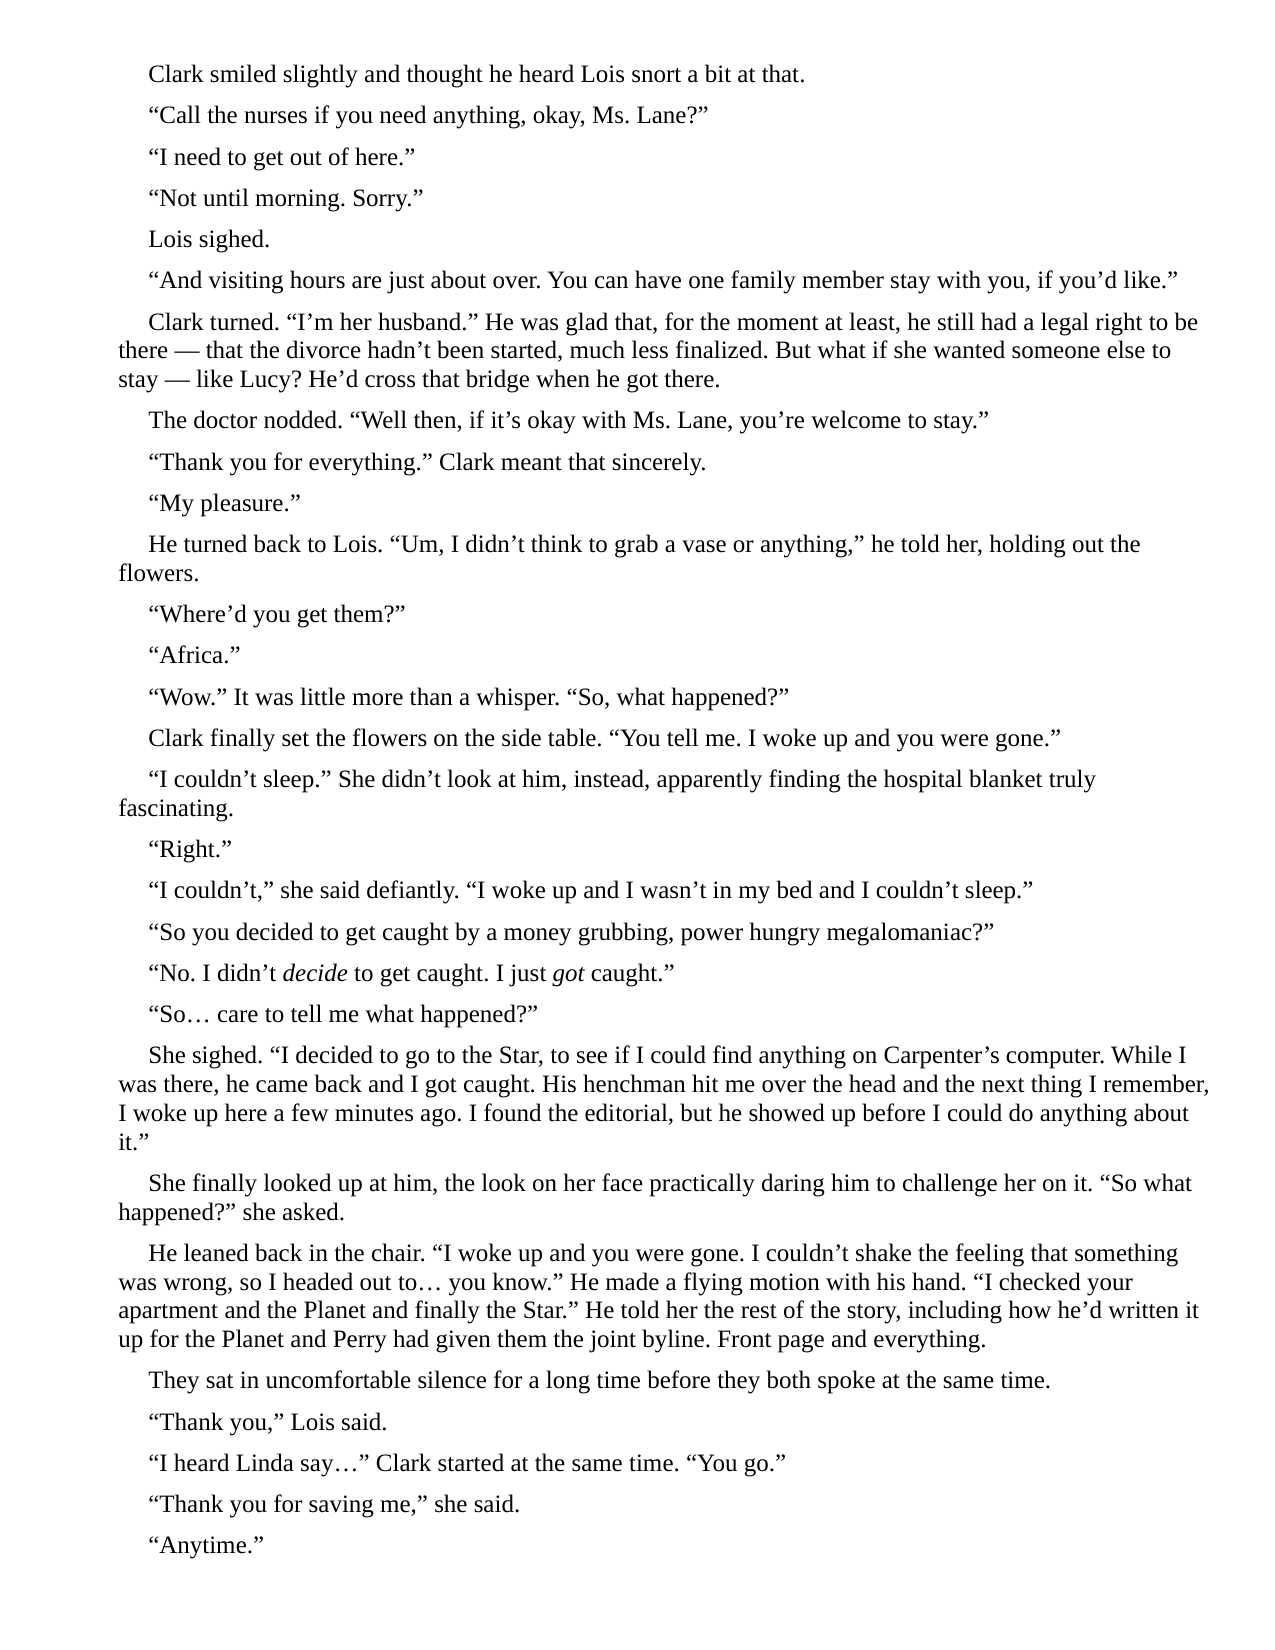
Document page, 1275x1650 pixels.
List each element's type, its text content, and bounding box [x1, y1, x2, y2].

text “Not until morning. Sorry.” [118, 183, 1216, 212]
text He turned back to Lois. “Um, I didn’t think to grab a vase or anything,” he told her, holding out the flowers. [118, 529, 1216, 587]
text “My pleasure.” [118, 488, 1216, 517]
text Clark smiled slightly and thought he heard Lois snort a bit at that. [118, 59, 1216, 88]
text “So you decided to get caught by a money grubbing, power hungry megalomaniac?” [118, 917, 1216, 945]
text “I heard Linda say…” Clark started at the same time. “You go.” [118, 1448, 1216, 1477]
text “I need to get out of here.” [118, 142, 1216, 170]
text “Africa.” [118, 640, 1216, 669]
text “Wow.” It was little more than a whisper. “So, what happened?” [118, 682, 1216, 710]
text “And visiting hours are just about over. You can have one family member stay with you, if you’d like.” [118, 265, 1216, 294]
text She finally looked up at him, the look on her face practically daring him to challenge her on it. “So what happened?” she asked. [118, 1168, 1216, 1225]
text The doctor nodded. “Well then, if it’s okay with Ms. Lane, you’re welcome to stay.” [118, 405, 1216, 434]
text “Right.” [118, 834, 1216, 863]
text “Thank you,” Lois said. [118, 1407, 1216, 1435]
text “Thank you for everything.” Clark meant that sincerely. [118, 447, 1216, 475]
text “Anytime.” [118, 1530, 1216, 1559]
text Clark finally set the flowers on the side table. “You tell me. I woke up and you were gone.” [118, 723, 1216, 752]
text He leaned back in the chair. “I woke up and you were gone. I couldn’t shake the feeling that something was wrong, so I headed out to… you know.” He made a flying motion with his hand. “I checked your apartment and the Planet and finally the Star.” He told her the rest of the story, including how he’d written it up for the Planet and Perry had given them the joint byline. Front page and everything. [118, 1238, 1216, 1353]
text “No. I didn’t decide to get caught. I just got caught.” [118, 958, 1216, 987]
text “Thank you for saving me,” she said. [118, 1489, 1216, 1518]
text “So… care to tell me what happened?” [118, 999, 1216, 1028]
text Clark turned. “I’m her husband.” He was glad that, for the moment at least, he still had a legal right to be there — that the divorce hadn’t been started, much less finalized. But what if she wanted someone else to stay — like Lucy? He’d cross that bridge when he got there. [118, 307, 1216, 393]
text “I couldn’t,” she said defiantly. “I woke up and I wasn’t in my bed and I couldn’t sleep.” [118, 875, 1216, 904]
text “Where’d you get them?” [118, 599, 1216, 628]
text They sat in uncomfortable silence for a long time before they both spoke at the same time. [118, 1365, 1216, 1394]
text “Call the nurses if you need anything, okay, Ms. Lane?” [118, 100, 1216, 129]
text “I couldn’t sleep.” She didn’t look at him, instead, apparently finding the hospital blanket truly fascinating. [118, 764, 1216, 822]
text She sighed. “I decided to go to the Star, to see if I could find anything on Carpenter’s computer. While I was there, he came back and I got caught. His henchman hit me over the head and the next thing I remember, I woke up here a few minutes ago. I found the editorial, but he showed up before I could do anything about it.” [118, 1040, 1216, 1155]
text Lois sighed. [118, 224, 1216, 253]
